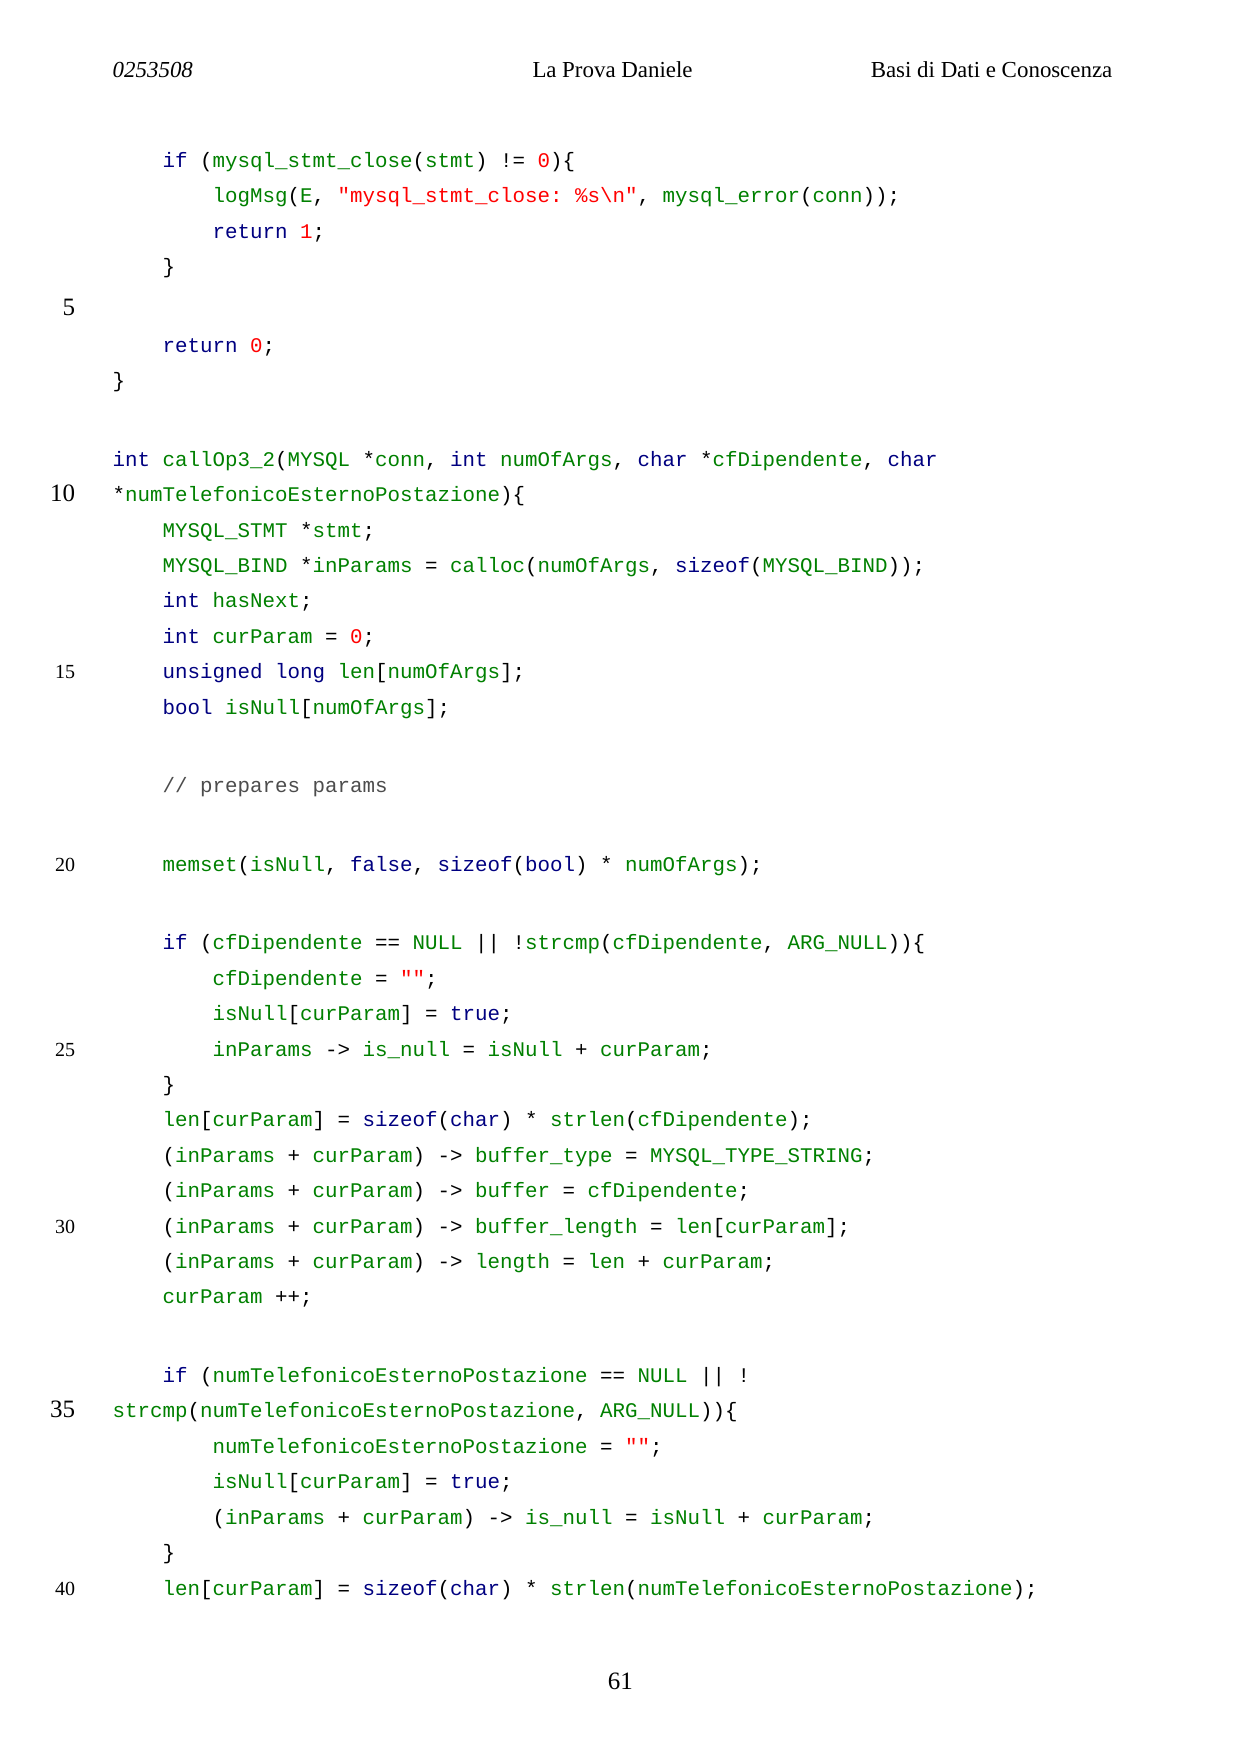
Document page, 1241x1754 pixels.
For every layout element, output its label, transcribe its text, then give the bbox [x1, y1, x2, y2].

text curParam ++; [112, 1286, 1128, 1310]
text if (cfDipendente == NULL || !strcmp(cfDipendente, ARG_NULL)){ [112, 932, 1128, 956]
text (inParams + curParam) -> buffer_type = MYSQL_TYPE_STRING; [112, 1145, 1128, 1168]
text MYSQL_BIND *inParams = calloc(numOfArgs, sizeof(MYSQL_BIND)); [112, 555, 1128, 579]
text MYSQL_STMT *stmt; [112, 519, 1128, 543]
text unsigned long len[numOfArgs]; [112, 661, 1128, 685]
text inParams -> is_null = isNull + curParam; [112, 1038, 1128, 1062]
text len[curParam] = sizeof(char) * strlen(cfDipendente); [112, 1109, 1128, 1133]
text int curParam = 0; [112, 626, 1128, 649]
text if (numTelefonicoEsternoPostazione == NULL || !strcmp(numTelefonicoEsternoPostazione, ARG_NULL)){ [112, 1365, 1128, 1424]
text (inParams + curParam) -> is_null = isNull + curParam; [112, 1507, 1128, 1530]
text } [112, 256, 1128, 280]
text bool isNull[numOfArgs]; [112, 697, 1128, 720]
text numTelefonicoEsternoPostazione = ""; [112, 1436, 1128, 1459]
text (inParams + curParam) -> buffer_length = len[curParam]; [112, 1216, 1128, 1239]
text } [112, 1542, 1128, 1566]
text (inParams + curParam) -> length = len + curParam; [112, 1251, 1128, 1275]
text (inParams + curParam) -> buffer = cfDipendente; [112, 1180, 1128, 1204]
text return 1; [112, 221, 1128, 244]
text cfDipendente = ""; [112, 968, 1128, 991]
text return 0; [112, 335, 1128, 358]
text } [112, 1074, 1128, 1098]
text isNull[curParam] = true; [112, 1003, 1128, 1027]
text memset(isNull, false, sizeof(bool) * numOfArgs); [112, 854, 1128, 877]
text } [112, 370, 1128, 394]
text logMsg(E, "mysql_stmt_close: %s\n", mysql_error(conn)); [112, 185, 1128, 209]
text if (mysql_stmt_close(stmt) != 0){ [112, 150, 1128, 174]
text int hasNext; [112, 590, 1128, 614]
text isNull[curParam] = true; [112, 1471, 1128, 1495]
text // prepares params [112, 775, 1128, 799]
text len[curParam] = sizeof(char) * strlen(numTelefonicoEsternoPostazione); [112, 1577, 1128, 1601]
text int callOp3_2(MYSQL *conn, int numOfArgs, char *cfDipendente, char *numTelefonicoEsternoPostazione){ [112, 449, 1128, 508]
